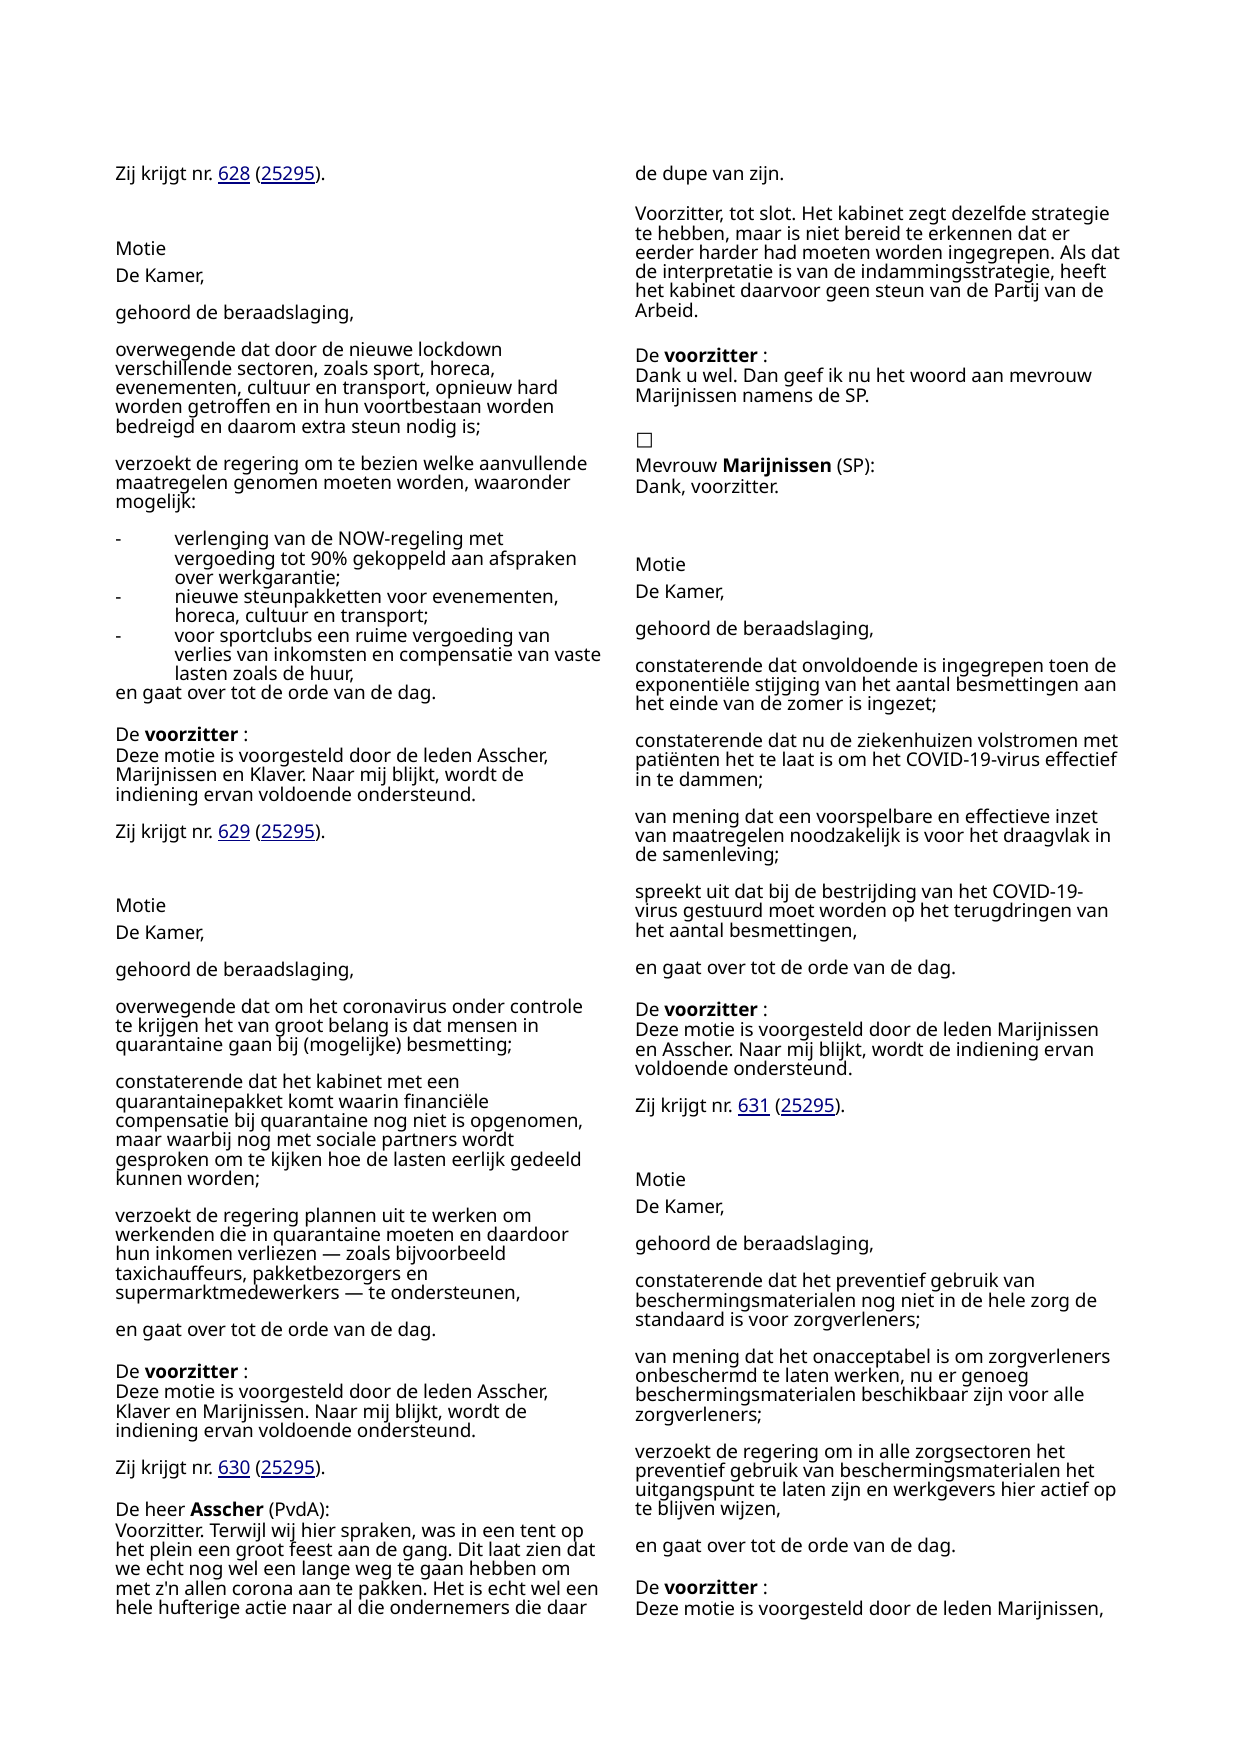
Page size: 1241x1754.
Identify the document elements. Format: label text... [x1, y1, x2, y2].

text en gaat over tot de orde van de dag. [635, 959, 1125, 978]
text Voorzitter. Terwijl wij hier spraken, was in een tent op het plein een groot feest aan de gang. Dit laat zien dat we echt nog wel een lange weg te gaan hebben om met z'n allen corona aan te pakken. Het is echt wel een hele hufterige actie naar al die ondernemers die daar [115, 1522, 605, 1618]
text en gaat over tot de orde van de dag. [115, 1321, 605, 1340]
text overwegende dat door de nieuwe lockdown verschillende sectoren, zoals sport, horeca, evenementen, cultuur en transport, opnieuw hard worden getroffen en in hun voortbestaan worden bedreigd en daarom extra steun nodig is; [115, 341, 605, 437]
list nieuwe steunpakketten voor evenementen, horeca, cultuur en transport; [115, 588, 605, 627]
text Motie [635, 1167, 1125, 1192]
text De voorzitter : [635, 342, 1125, 367]
text verzoekt de regering om te bezien welke aanvullende maatregelen genomen moeten worden, waaronder mogelijk: [115, 455, 605, 512]
text van mening dat het onacceptabel is om zorgverleners onbeschermd te laten werken, nu er genoeg beschermingsmaterialen beschikbaar zijn voor alle zorgverleners; [635, 1348, 1125, 1425]
text constaterende dat het preventief gebruik van beschermingsmaterialen nog niet in de hele zorg de standaard is voor zorgverleners; [635, 1272, 1125, 1330]
text overwegende dat om het coronavirus onder controle te krijgen het van groot belang is dat mensen in quarantaine gaan bij (mogelijke) besmetting; [115, 998, 605, 1056]
text constaterende dat het kabinet met een quarantainepakket komt waarin financiële compensatie bij quarantaine nog niet is opgenomen, maar waarbij nog met sociale partners wordt gesproken om te kijken hoe de lasten eerlijk gedeeld kunnen worden; [115, 1073, 605, 1189]
text Dank, voorzitter. [635, 478, 1125, 498]
list verlenging van de NOW-regeling met vergoeding tot 90% gekoppeld aan afspraken over werkgarantie; [115, 530, 605, 588]
text Deze motie is voorgesteld door de leden Asscher, Klaver en Marijnissen. Naar mij blijkt, wordt de indiening ervan voldoende ondersteund. [115, 1383, 605, 1441]
text Deze motie is voorgesteld door de leden Asscher, Marijnissen en Klaver. Naar mij blijkt, wordt de indiening ervan voldoende ondersteund. [115, 747, 605, 805]
text Zij krijgt nr. 628 (25295). [115, 165, 605, 184]
text de dupe van zijn. [635, 165, 1125, 184]
text Motie [115, 892, 605, 918]
text Zij krijgt nr. 631 (25295). [635, 1097, 1125, 1116]
text Deze motie is voorgesteld door de leden Marijnissen, [635, 1600, 1125, 1619]
text De Kamer, [635, 583, 1125, 602]
text Motie [635, 551, 1125, 577]
text gehoord de beraadslaging, [115, 961, 605, 980]
text verzoekt de regering om in alle zorgsectoren het preventief gebruik van beschermingsmaterialen het uitgangspunt te laten zijn en werkgevers hier actief op te blijven wijzen, [635, 1443, 1125, 1520]
text Zij krijgt nr. 629 (25295). [115, 823, 605, 842]
text van mening dat een voorspelbare en effectieve inzet van maatregelen noodzakelijk is voor het draagvlak in de samenleving; [635, 808, 1125, 866]
text gehoord de beraadslaging, [635, 1235, 1125, 1254]
text Mevrouw Marijnissen (SP): [635, 453, 1125, 478]
text constaterende dat nu de ziekenhuizen volstromen met patiënten het te laat is om het COVID-19-virus effectief in te dammen; [635, 732, 1125, 790]
text Deze motie is voorgesteld door de leden Marijnissen en Asscher. Naar mij blijkt, wordt de indiening ervan voldoende ondersteund. [635, 1021, 1125, 1079]
text De voorzitter : [115, 721, 605, 747]
text De voorzitter : [635, 996, 1125, 1021]
list voor sportclubs een ruime vergoeding van verlies van inkomsten en compensatie van vaste lasten zoals de huur, [115, 627, 605, 684]
text De Kamer, [115, 267, 605, 286]
text Motie [115, 235, 605, 261]
text gehoord de beraadslaging, [635, 620, 1125, 639]
text verzoekt de regering plannen uit te werken om werkenden die in quarantaine moeten en daardoor hun inkomen verliezen — zoals bijvoorbeeld taxichauffeurs, pakketbezorgers en supermarktmedewerkers — te ondersteunen, [115, 1207, 605, 1303]
text en gaat over tot de orde van de dag. [635, 1537, 1125, 1557]
text spreekt uit dat bij de bestrijding van het COVID-19-virus gestuurd moet worden op het terugdringen van het aantal besmettingen, [635, 883, 1125, 941]
text De voorzitter : [115, 1358, 605, 1383]
text De voorzitter : [635, 1574, 1125, 1600]
text De Kamer, [115, 924, 605, 943]
text De Kamer, [635, 1198, 1125, 1218]
text Zij krijgt nr. 630 (25295). [115, 1459, 605, 1478]
text gehoord de beraadslaging, [115, 304, 605, 323]
text De heer Asscher (PvdA): [115, 1496, 605, 1522]
text Voorzitter, tot slot. Het kabinet zegt dezelfde strategie te hebben, maar is niet bereid te erkennen dat er eerder harder had moeten worden ingegrepen. Als dat de interpretatie is van de indammingsstrategie, heeft het kabinet daarvoor geen steun van de Partij van de Arbeid. [635, 205, 1125, 321]
text en gaat over tot de orde van de dag. [115, 684, 605, 704]
text Dank u wel. Dan geef ik nu het woord aan mevrouw Marijnissen namens de SP. [635, 367, 1125, 406]
text constaterende dat onvoldoende is ingegrepen toen de exponentiële stijging van het aantal besmettingen aan het einde van de zomer is ingezet; [635, 657, 1125, 714]
text ⬜ [635, 427, 1125, 453]
